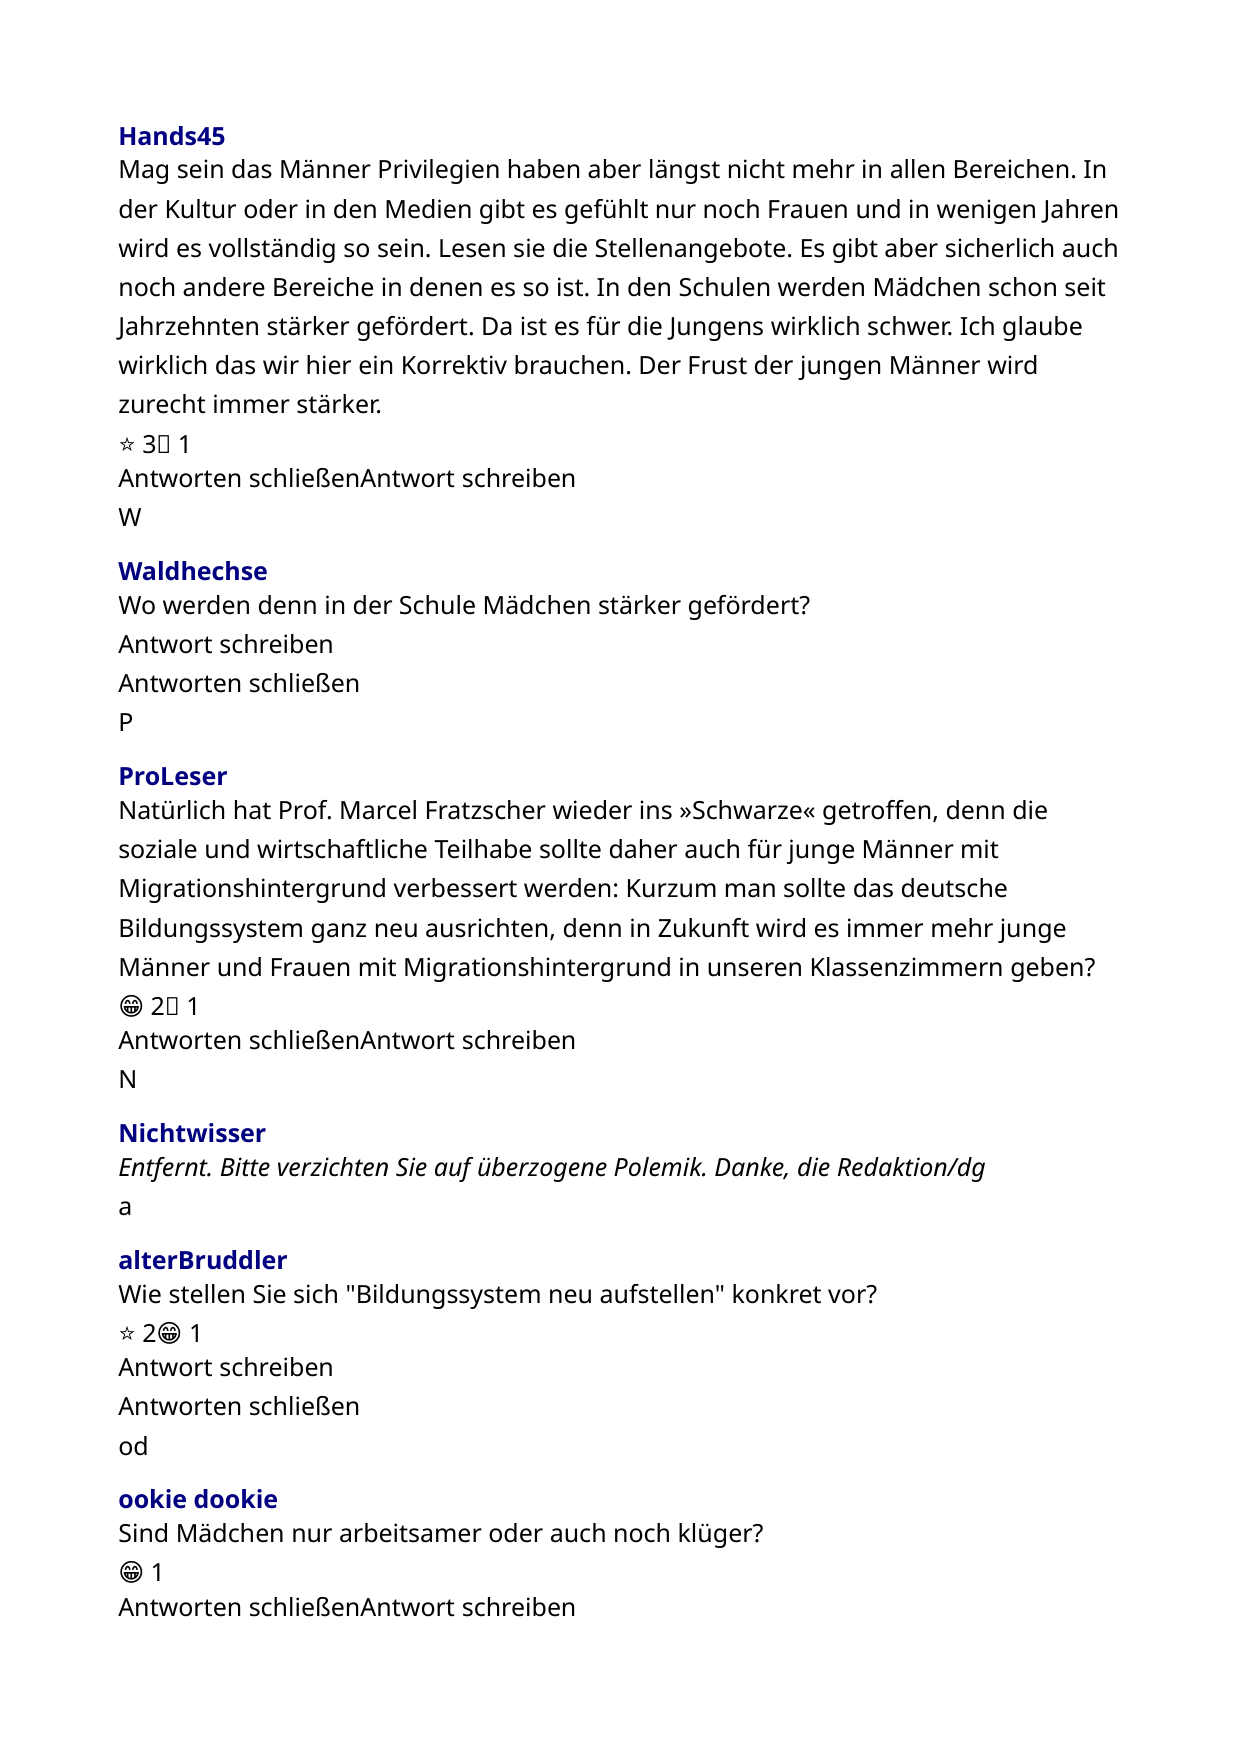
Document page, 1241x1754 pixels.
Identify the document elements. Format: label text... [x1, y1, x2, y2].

text Natürlich hat Prof. Marcel Fratzscher wieder ins »Schwarze« getroffen, denn die soziale und wirtschaftliche Teilhabe sollte daher auch für junge Männer mit Migrationshintergrund verbessert werden: Kurzum man sollte das deutsche Bildungssystem ganz neu ausrichten, denn in Zukunft wird es immer mehr junge Männer und Frauen mit Migrationshintergrund in unseren Klassenzimmern geben? [118, 793, 1122, 983]
subtitle Hands45 [118, 118, 1122, 152]
text Antworten schließen [118, 1389, 1122, 1423]
text Antworten schließenAntwort schreiben [118, 460, 1122, 494]
text Wo werden denn in der Schule Mädchen stärker gefördert? [118, 587, 1122, 621]
text 😁 1 [118, 1555, 1122, 1589]
text N [118, 1062, 1122, 1096]
text Mag sein das Männer Privilegien haben aber längst nicht mehr in allen Bereichen. In der Kultur oder in den Medien gibt es gefühlt nur noch Frauen und in wenigen Jahren wird es vollständig so sein. Lesen sie die Stellenangebote. Es gibt aber sicherlich auch noch andere Bereiche in denen es so ist. In den Schulen werden Mädchen schon seit Jahrzehnten stärker gefördert. Da ist es für die Jungens wirklich schwer. Ich glaube wirklich das wir hier ein Korrektiv brauchen. Der Frust der jungen Männer wird zurecht immer stärker. [118, 152, 1122, 421]
text Antwort schreiben [118, 1350, 1122, 1384]
text a [118, 1189, 1122, 1223]
text Entfernt. Bitte verzichten Sie auf überzogene Polemik. Danke, die Redaktion/dg [118, 1149, 1122, 1184]
text Antworten schließenAntwort schreiben [118, 1023, 1122, 1057]
subtitle ookie dookie [118, 1482, 1122, 1516]
text Antworten schließen [118, 666, 1122, 700]
text 😁 2🙁 1 [118, 988, 1122, 1023]
text Sind Mädchen nur arbeitsamer oder auch noch klüger? [118, 1516, 1122, 1550]
subtitle ProLeser [118, 759, 1122, 793]
subtitle Waldhechse [118, 553, 1122, 587]
text W [118, 499, 1122, 534]
text Wie stellen Sie sich "Bildungssystem neu aufstellen" konkret vor? [118, 1277, 1122, 1311]
text ⭐️ 2😁 1 [118, 1316, 1122, 1350]
text Antwort schreiben [118, 627, 1122, 661]
text P [118, 705, 1122, 739]
text od [118, 1428, 1122, 1462]
subtitle Nichtwisser [118, 1116, 1122, 1149]
subtitle alterBruddler [118, 1242, 1122, 1277]
text ⭐️ 3🙁 1 [118, 426, 1122, 460]
text Antworten schließenAntwort schreiben [118, 1589, 1122, 1623]
